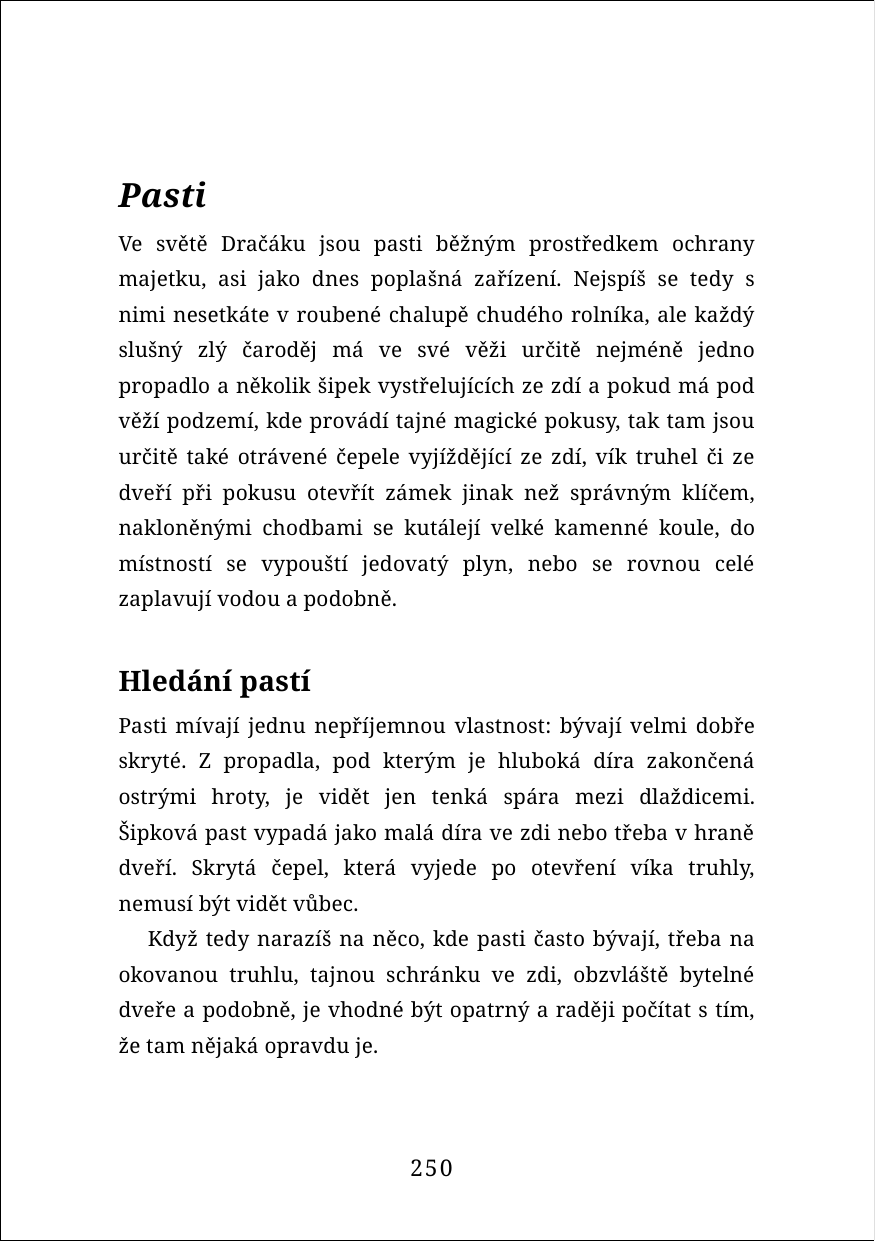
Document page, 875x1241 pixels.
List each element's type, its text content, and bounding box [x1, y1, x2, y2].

subtitle Pasti [118, 172, 756, 217]
text Pasti mívají jednu nepříjemnou vlastnost: bývají velmi dobře skryté. Z propadla, pod kterým je hluboká díra zakončená ostrými hroty, je vidět jen tenká spára mezi dlaždicemi. Šipková past vypadá jako malá díra ve zdi nebo třeba v hraně dveří. Skrytá čepel, která vyjede po otevření víka truhly, nemusí být vidět vůbec. Když tedy narazíš na něco, kde pasti často bývají, třeba na okovanou truhlu, tajnou schránku ve zdi, obzvláště bytelné dveře a podobně, je vhodné být opatrný a raději počítat s tím, že tam nějaká opravdu je. [118, 711, 756, 1059]
text Ve světě Dračáku jsou pasti běžným prostředkem ochrany majetku, asi jako dnes poplašná zařízení. Nejspíš se tedy s nimi nesetkáte v roubené chalupě chudého rolníka, ale každý slušný zlý čaroděj má ve své věži určitě nejméně jedno propadlo a několik šipek vystřelujících ze zdí a pokud má pod věží podzemí, kde provádí tajné magické pokusy, tak tam jsou určitě také otrávené čepele vyjíždějící ze zdí, vík truhel či ze dveří při pokusu otevřít zámek jinak než správným klíčem, nakloněnými chodbami se kutálejí velké kamenné koule, do místností se vypouští jedovatý plyn, nebo se rovnou celé zaplavují vodou a podobně. [118, 229, 756, 613]
subtitle Hledání pastí [118, 661, 756, 699]
